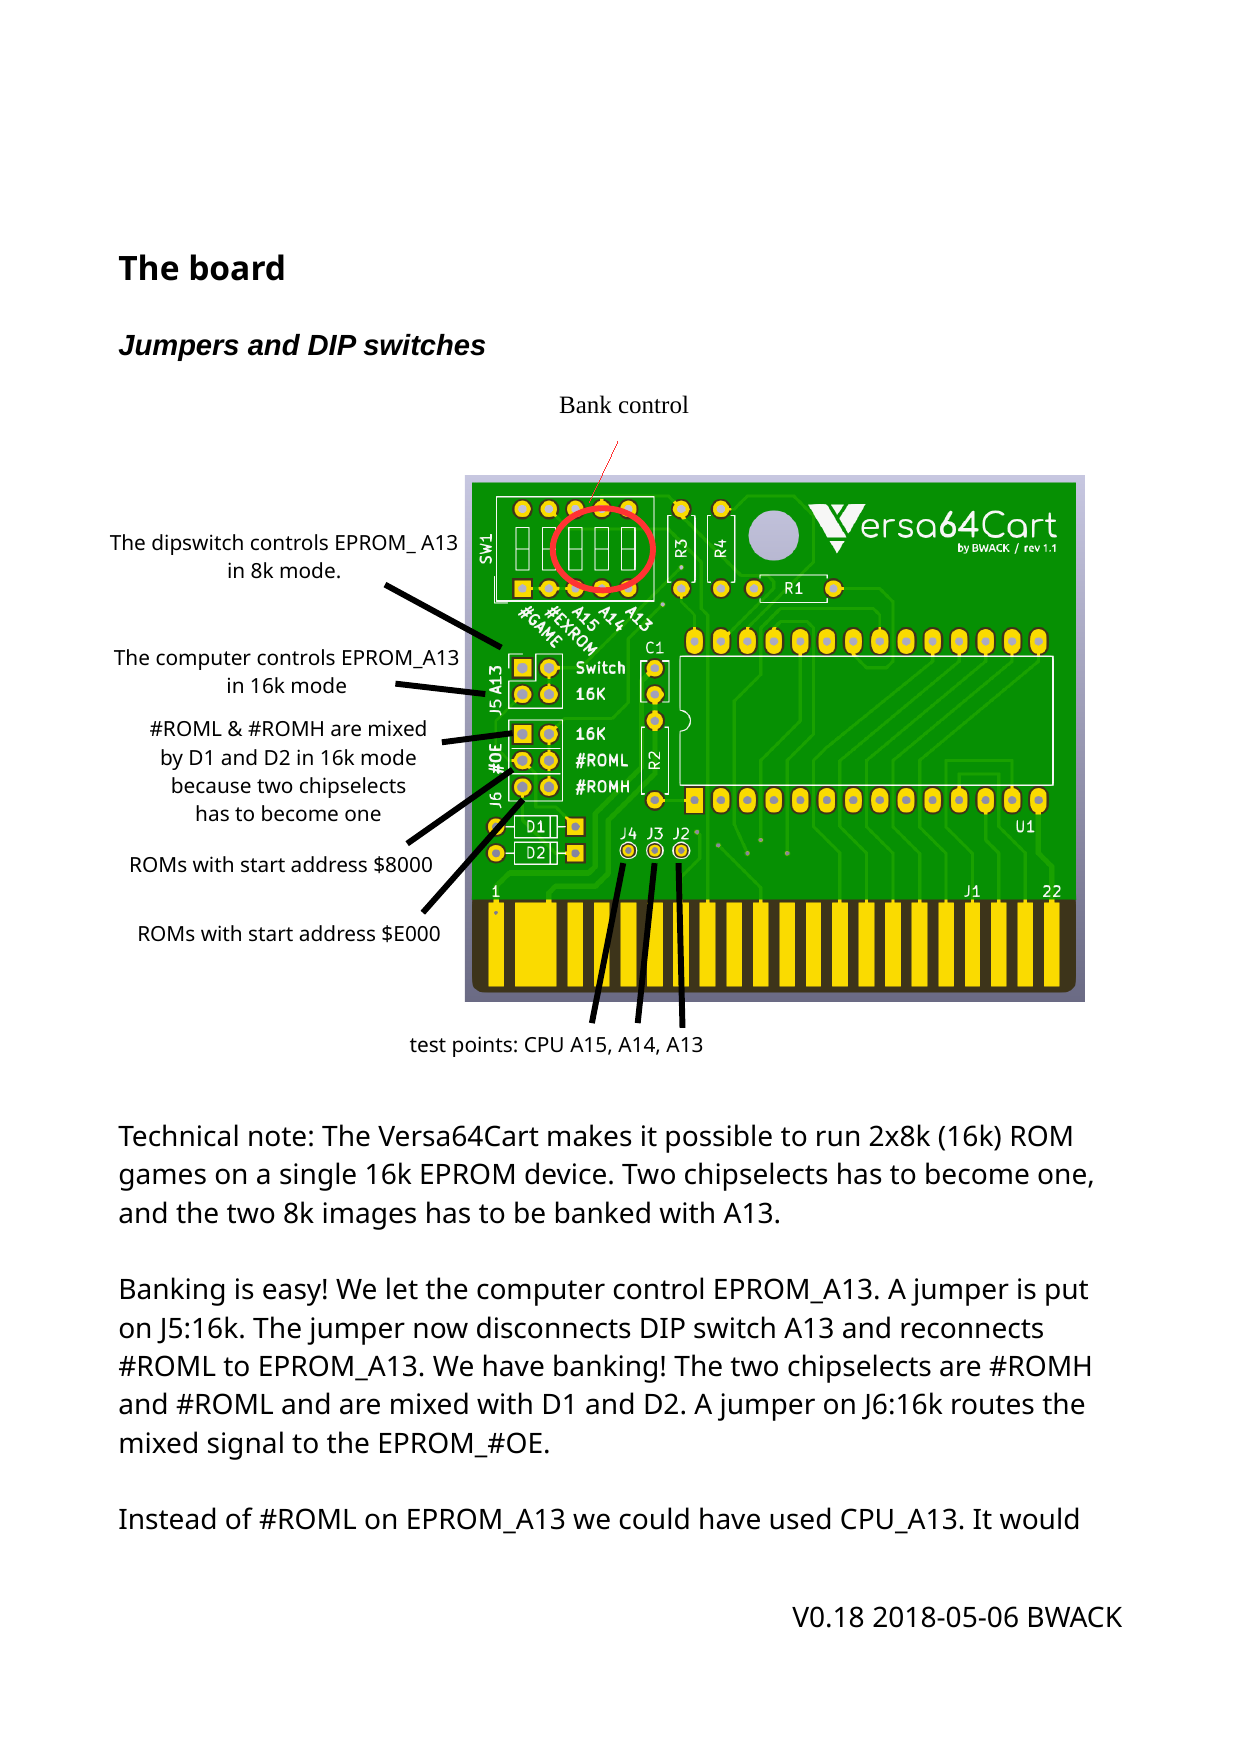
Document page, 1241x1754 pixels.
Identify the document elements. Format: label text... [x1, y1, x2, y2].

subtitle The board [118, 245, 1122, 291]
text Technical note: The Versa64Cart makes it possible to run 2x8k (16k) ROM games on a single 16k EPROM device. Two chipselects has to become one, and the two 8k images has to be banked with A13. [118, 1116, 1122, 1231]
text Instead of #ROML on EPROM_A13 we could have used CPU_A13. It would [118, 1499, 1122, 1538]
subtitle Jumpers and DIP switches [118, 328, 1122, 362]
text Banking is easy! We let the computer control EPROM_A13. A jumper is put on J5:16k. The jumper now disconnects DIP switch A13 and reconnects #ROML to EPROM_A13. We have banking! The two chipselects are #ROMH and #ROML and are mixed with D1 and D2. A jumper on J6:16k routes the mixed signal to the EPROM_#OE. [118, 1269, 1122, 1461]
picture [464, 475, 1085, 1002]
